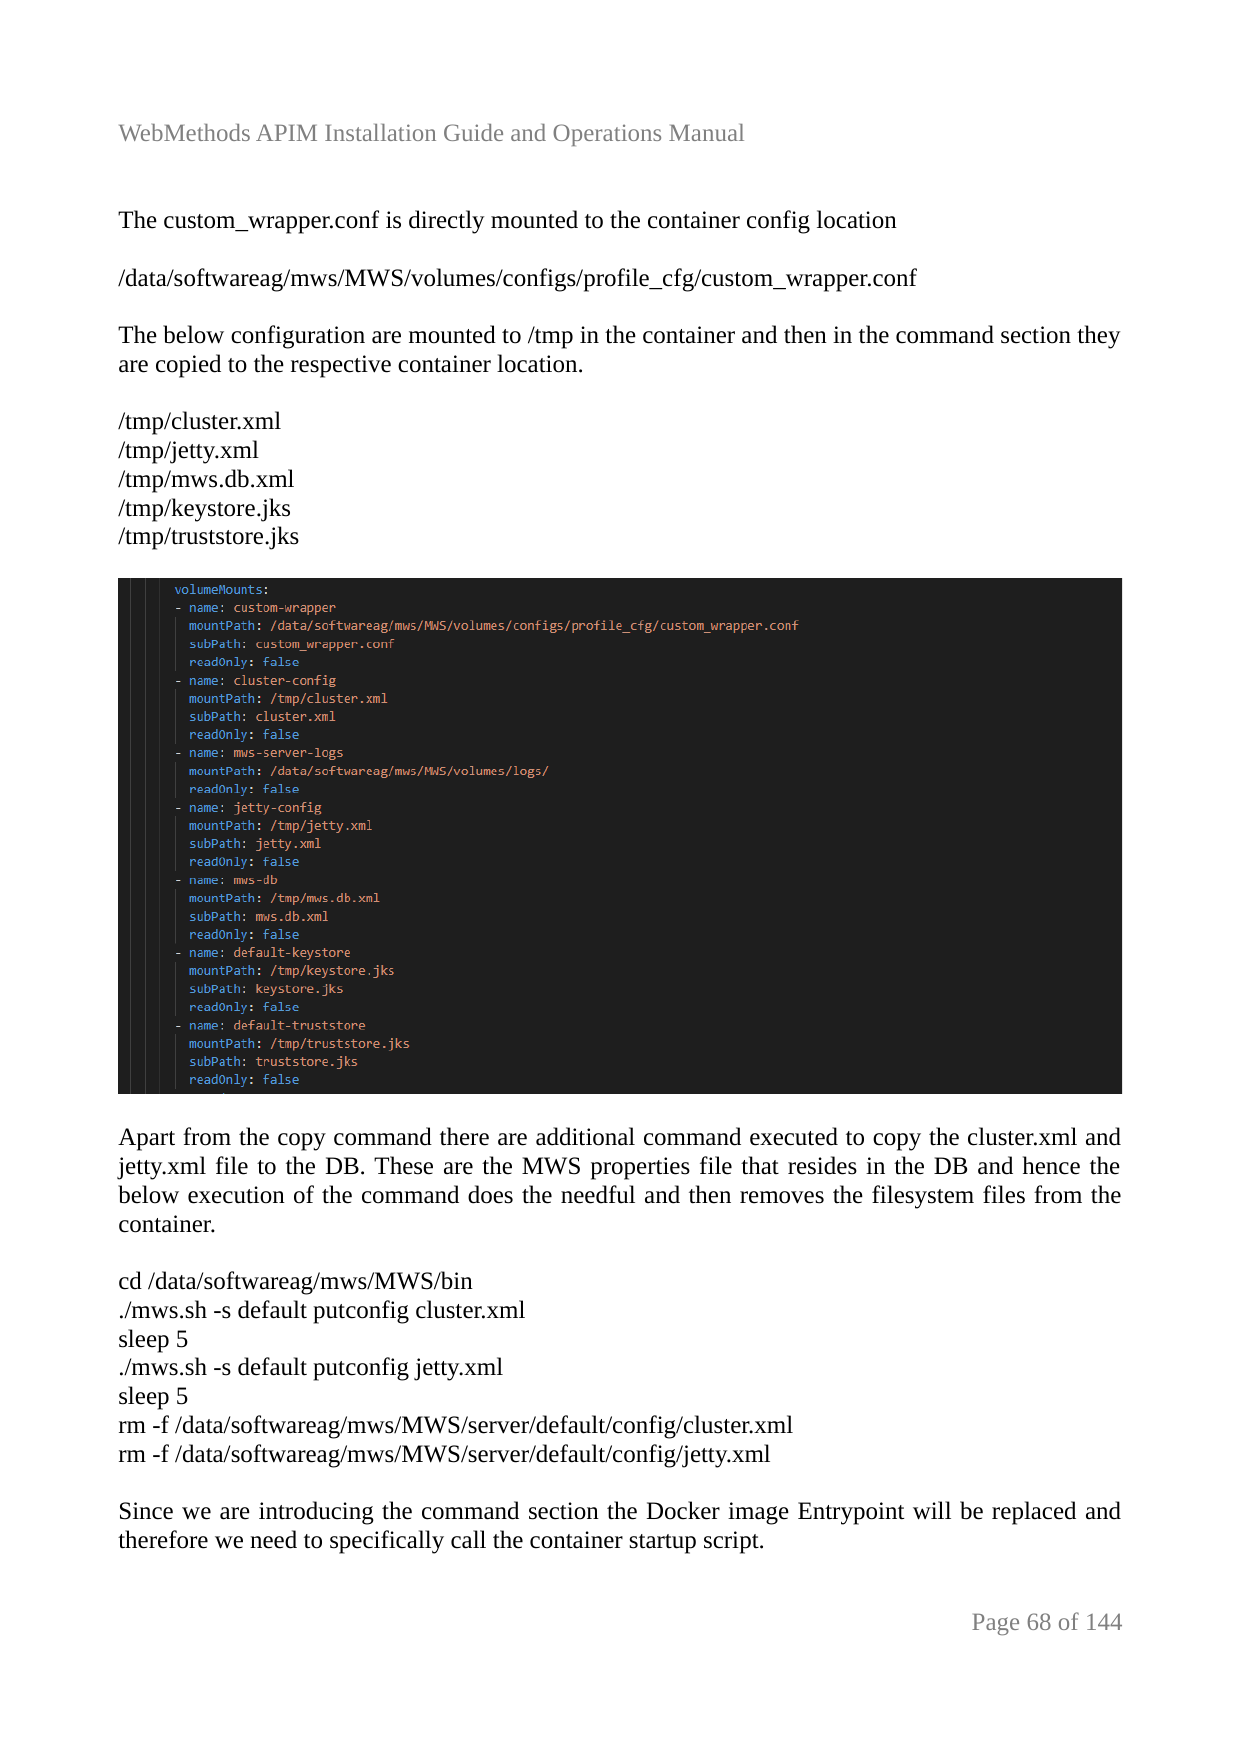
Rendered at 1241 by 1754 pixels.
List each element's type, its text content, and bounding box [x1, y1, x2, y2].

text Apart from the copy command there are additional command executed to copy the cluster.xml and jetty.xml file to the DB. These are the MWS properties file that resides in the DB and hence the below execution of the command does the needful and then removes the filesystem files from the container. [118, 1122, 1122, 1237]
text The custom_wrapper.conf is directly mounted to the container config location [118, 205, 1122, 234]
text cd /data/softwareag/mws/MWS/bin [118, 1266, 1122, 1295]
text /tmp/jetty.xml [118, 435, 1122, 464]
text ./mws.sh -s default putconfig jetty.xml [118, 1352, 1122, 1381]
picture [118, 578, 1123, 1094]
text Since we are introducing the command section the Docker image Entrypoint will be replaced and therefore we need to specifically call the container startup script. [118, 1496, 1122, 1554]
text sleep 5 [118, 1324, 1122, 1352]
text /tmp/truststore.jks [118, 521, 1122, 550]
text rm -f /data/softwareag/mws/MWS/server/default/config/jetty.xml [118, 1439, 1122, 1467]
text ./mws.sh -s default putconfig cluster.xml [118, 1295, 1122, 1324]
text The below configuration are mounted to /tmp in the container and then in the command section they are copied to the respective container location. [118, 320, 1122, 378]
text rm -f /data/softwareag/mws/MWS/server/default/config/cluster.xml [118, 1410, 1122, 1439]
text /data/softwareag/mws/MWS/volumes/configs/profile_cfg/custom_wrapper.conf [118, 263, 1122, 291]
text /tmp/keystore.jks [118, 493, 1122, 521]
text /tmp/mws.db.xml [118, 464, 1122, 493]
text /tmp/cluster.xml [118, 406, 1122, 435]
text sleep 5 [118, 1381, 1122, 1410]
